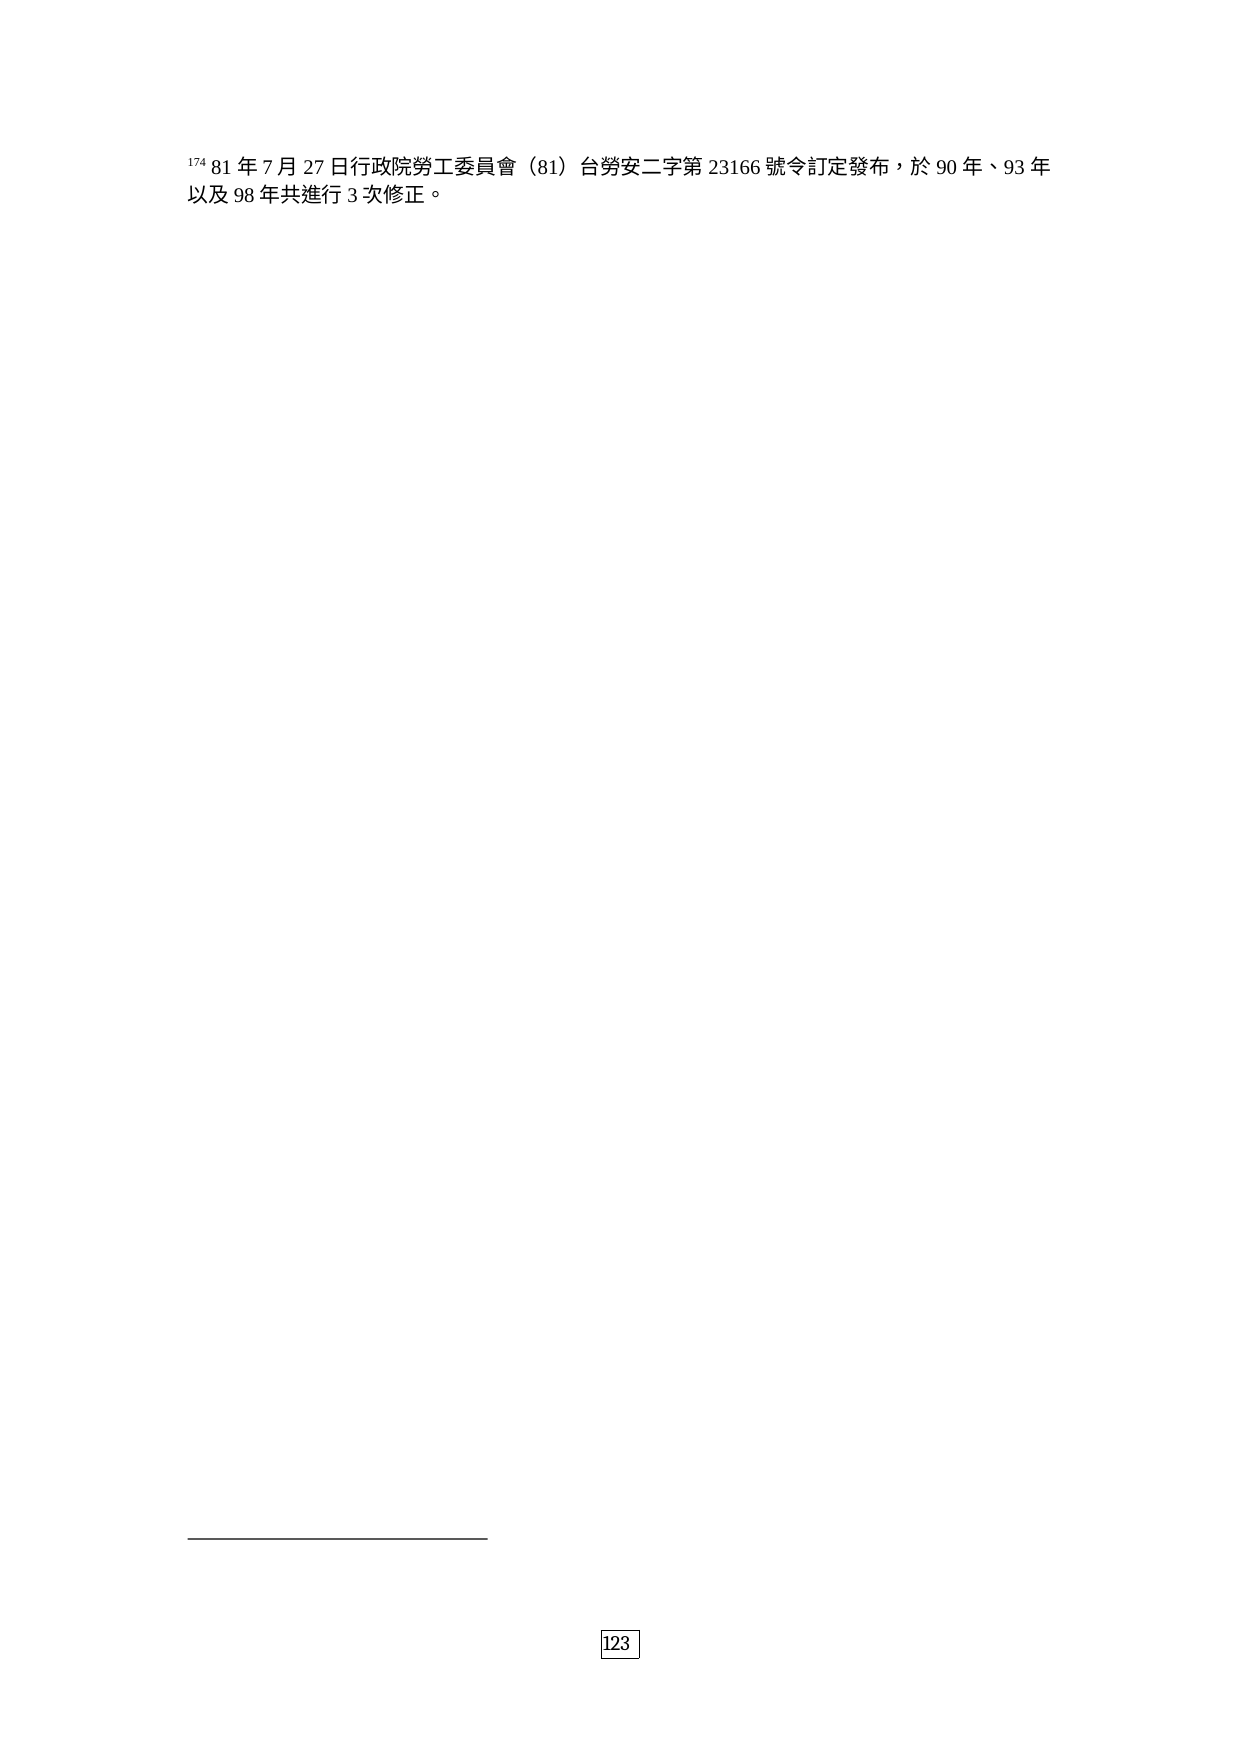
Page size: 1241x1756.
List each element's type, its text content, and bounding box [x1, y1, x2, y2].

text 174 81 年 7 月 27 日行政院勞工委員會（81）台勞安二字第 23166 號令訂定發布，於 90 年、93 年 [187, 152, 1119, 180]
text 以及 98 年共進行 3 次修正。 [187, 180, 1119, 208]
